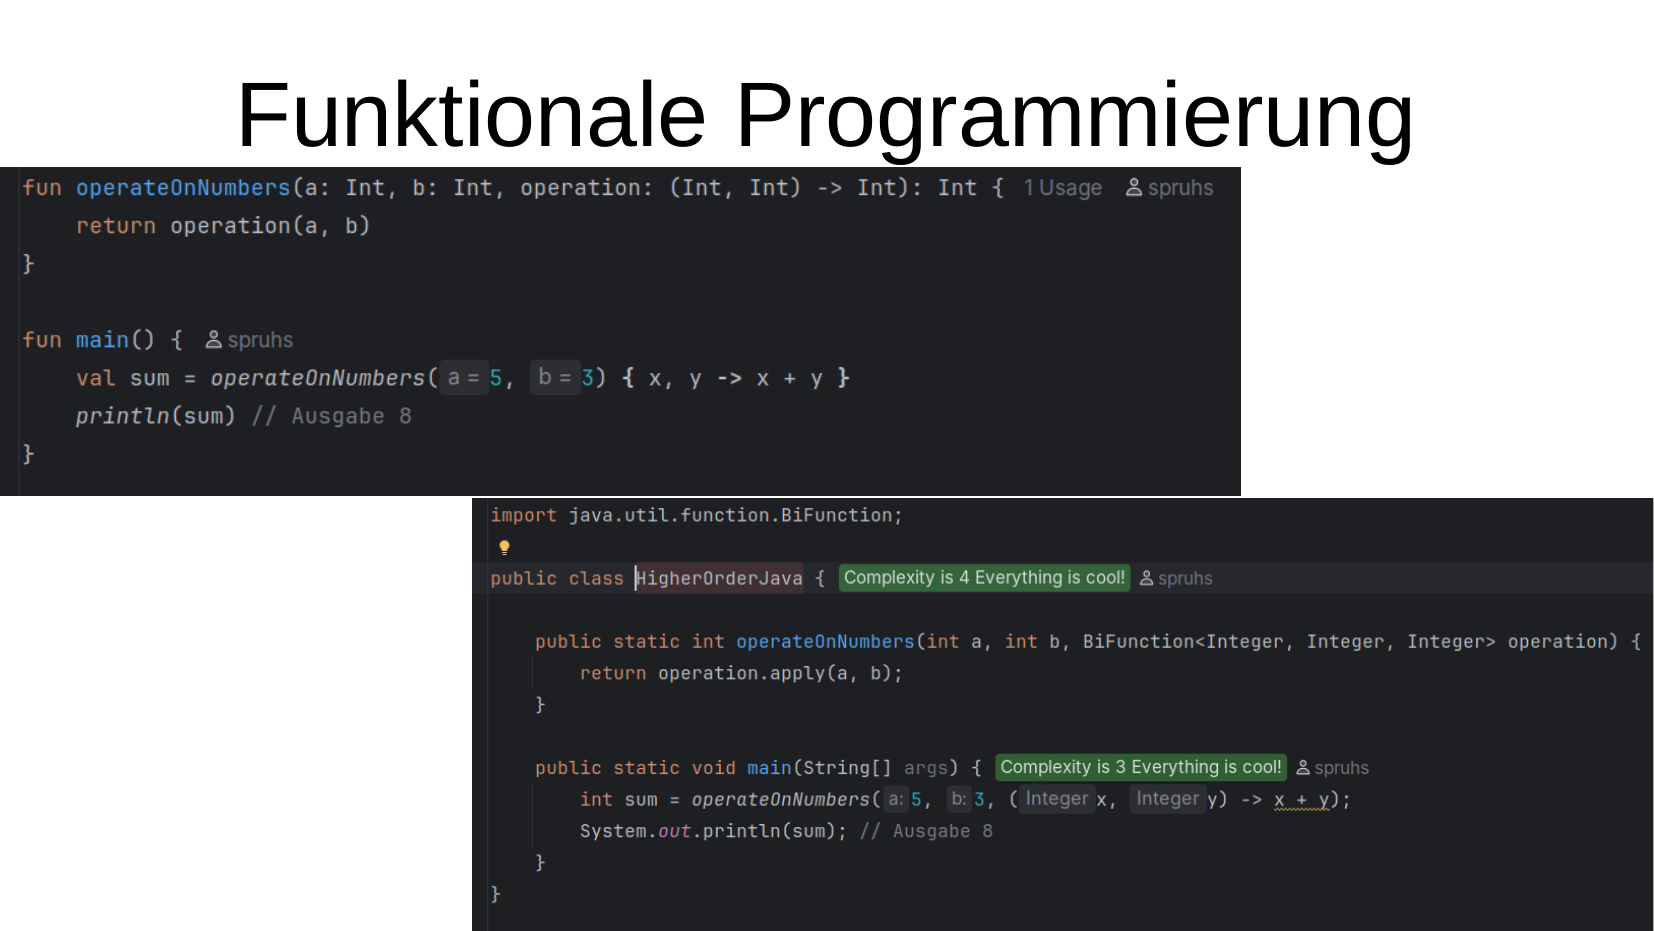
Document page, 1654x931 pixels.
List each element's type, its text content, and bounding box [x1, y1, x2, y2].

picture [472, 498, 1654, 931]
picture [0, 167, 1241, 496]
title Funktionale Programmierung [82, 37, 1571, 193]
